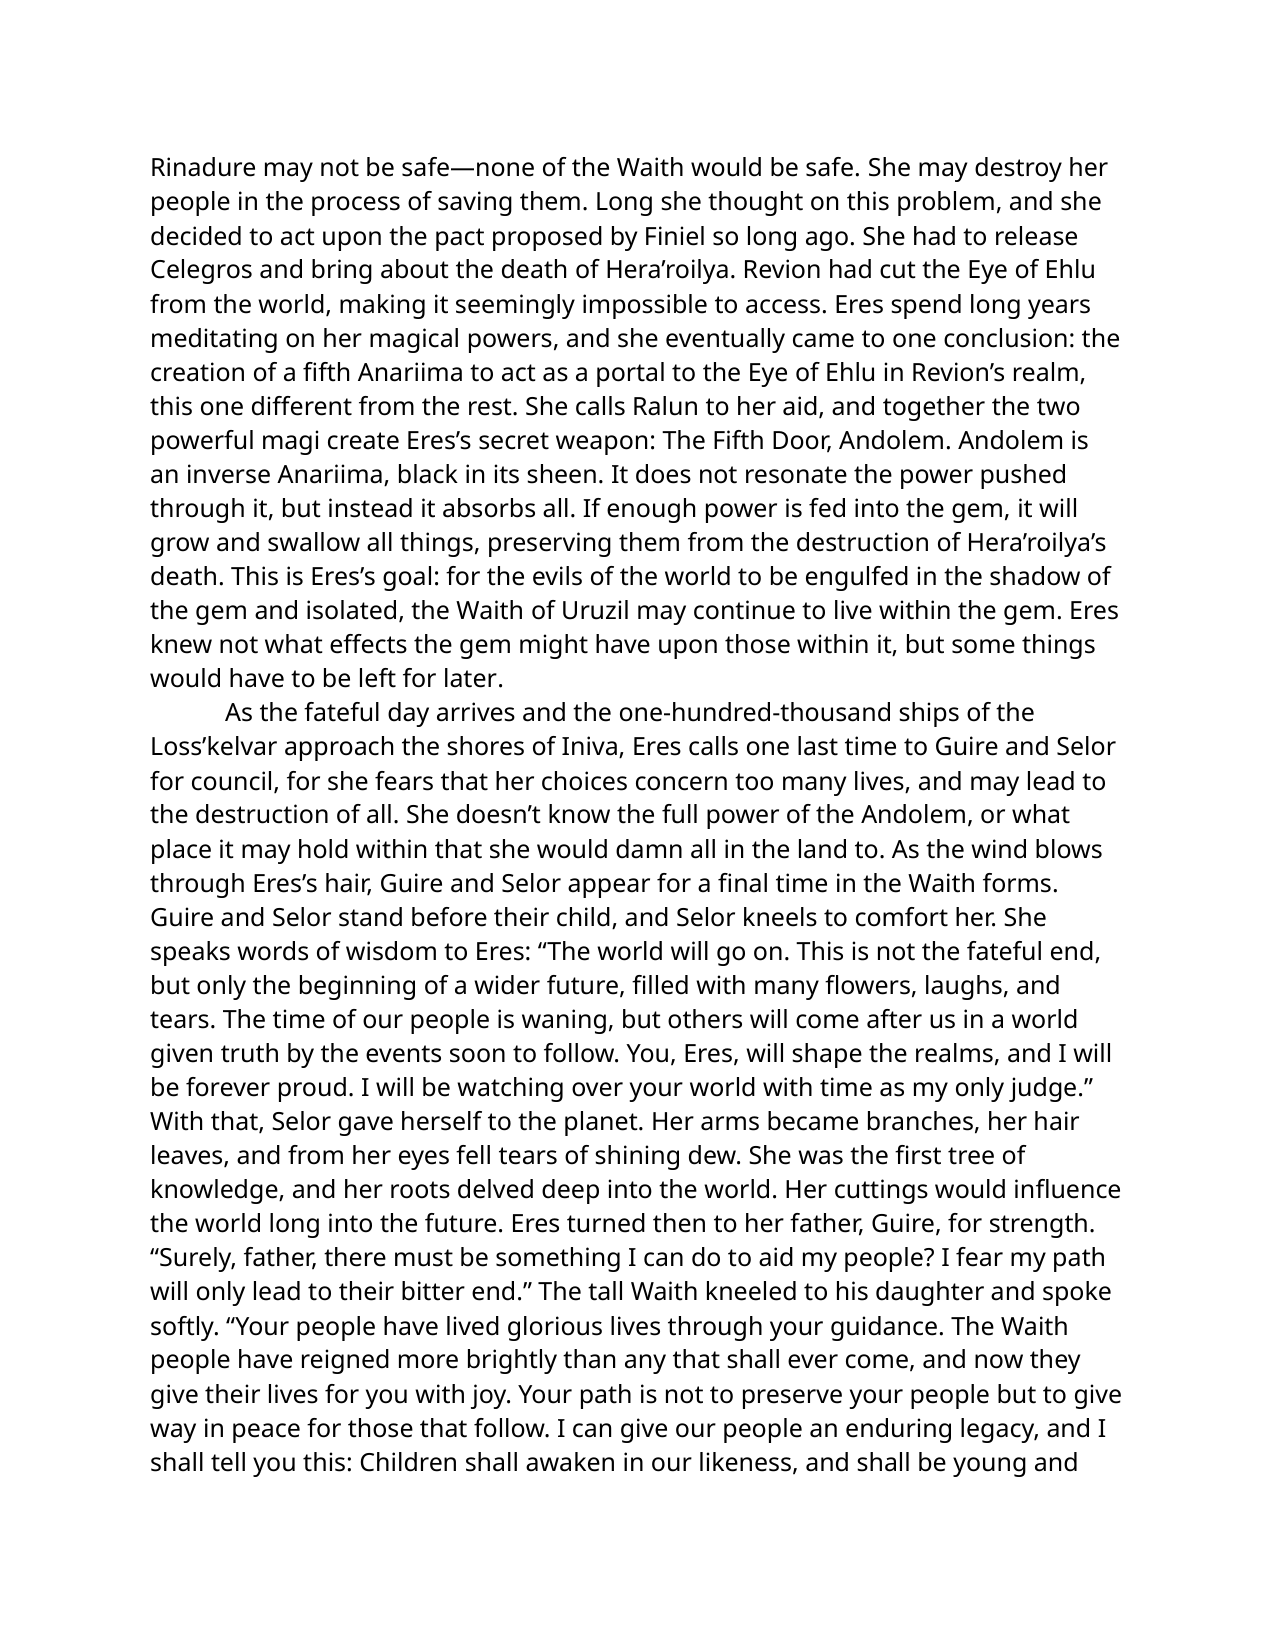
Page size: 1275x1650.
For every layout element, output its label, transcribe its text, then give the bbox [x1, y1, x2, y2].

text Rinadure may not be safe—none of the Waith would be safe. She may destroy her people in the process of saving them. Long she thought on this problem, and she decided to act upon the pact proposed by Finiel so long ago. She had to release Celegros and bring about the death of Hera’roilya. Revion had cut the Eye of Ehlu from the world, making it seemingly impossible to access. Eres spend long years meditating on her magical powers, and she eventually came to one conclusion: the creation of a fifth Anariima to act as a portal to the Eye of Ehlu in Revion’s realm, this one different from the rest. She calls Ralun to her aid, and together the two powerful magi create Eres’s secret weapon: The Fifth Door, Andolem. Andolem is an inverse Anariima, black in its sheen. It does not resonate the power pushed through it, but instead it absorbs all. If enough power is fed into the gem, it will grow and swallow all things, preserving them from the destruction of Hera’roilya’s death. This is Eres’s goal: for the evils of the world to be engulfed in the shadow of the gem and isolated, the Waith of Uruzil may continue to live within the gem. Eres knew not what effects the gem might have upon those within it, but some things would have to be left for later. [150, 150, 1125, 695]
text As the fateful day arrives and the one-hundred-thousand ships of the Loss’kelvar approach the shores of Iniva, Eres calls one last time to Guire and Selor for council, for she fears that her choices concern too many lives, and may lead to the destruction of all. She doesn’t know the full power of the Andolem, or what place it may hold within that she would damn all in the land to. As the wind blows through Eres’s hair, Guire and Selor appear for a final time in the Waith forms. Guire and Selor stand before their child, and Selor kneels to comfort her. She speaks words of wisdom to Eres: “The world will go on. This is not the fateful end, but only the beginning of a wider future, filled with many flowers, laughs, and tears. The time of our people is waning, but others will come after us in a world given truth by the events soon to follow. You, Eres, will shape the realms, and I will be forever proud. I will be watching over your world with time as my only judge.” With that, Selor gave herself to the planet. Her arms became branches, her hair leaves, and from her eyes fell tears of shining dew. She was the first tree of knowledge, and her roots delved deep into the world. Her cuttings would influence the world long into the future. Eres turned then to her father, Guire, for strength. “Surely, father, there must be something I can do to aid my people? I fear my path will only lead to their bitter end.” The tall Waith kneeled to his daughter and spoke softly. “Your people have lived glorious lives through your guidance. The Waith people have reigned more brightly than any that shall ever come, and now they give their lives for you with joy. Your path is not to preserve your people but to give way in peace for those that follow. I can give our people an enduring legacy, and I shall tell you this: Children shall awaken in our likeness, and shall be young and [150, 695, 1125, 1478]
